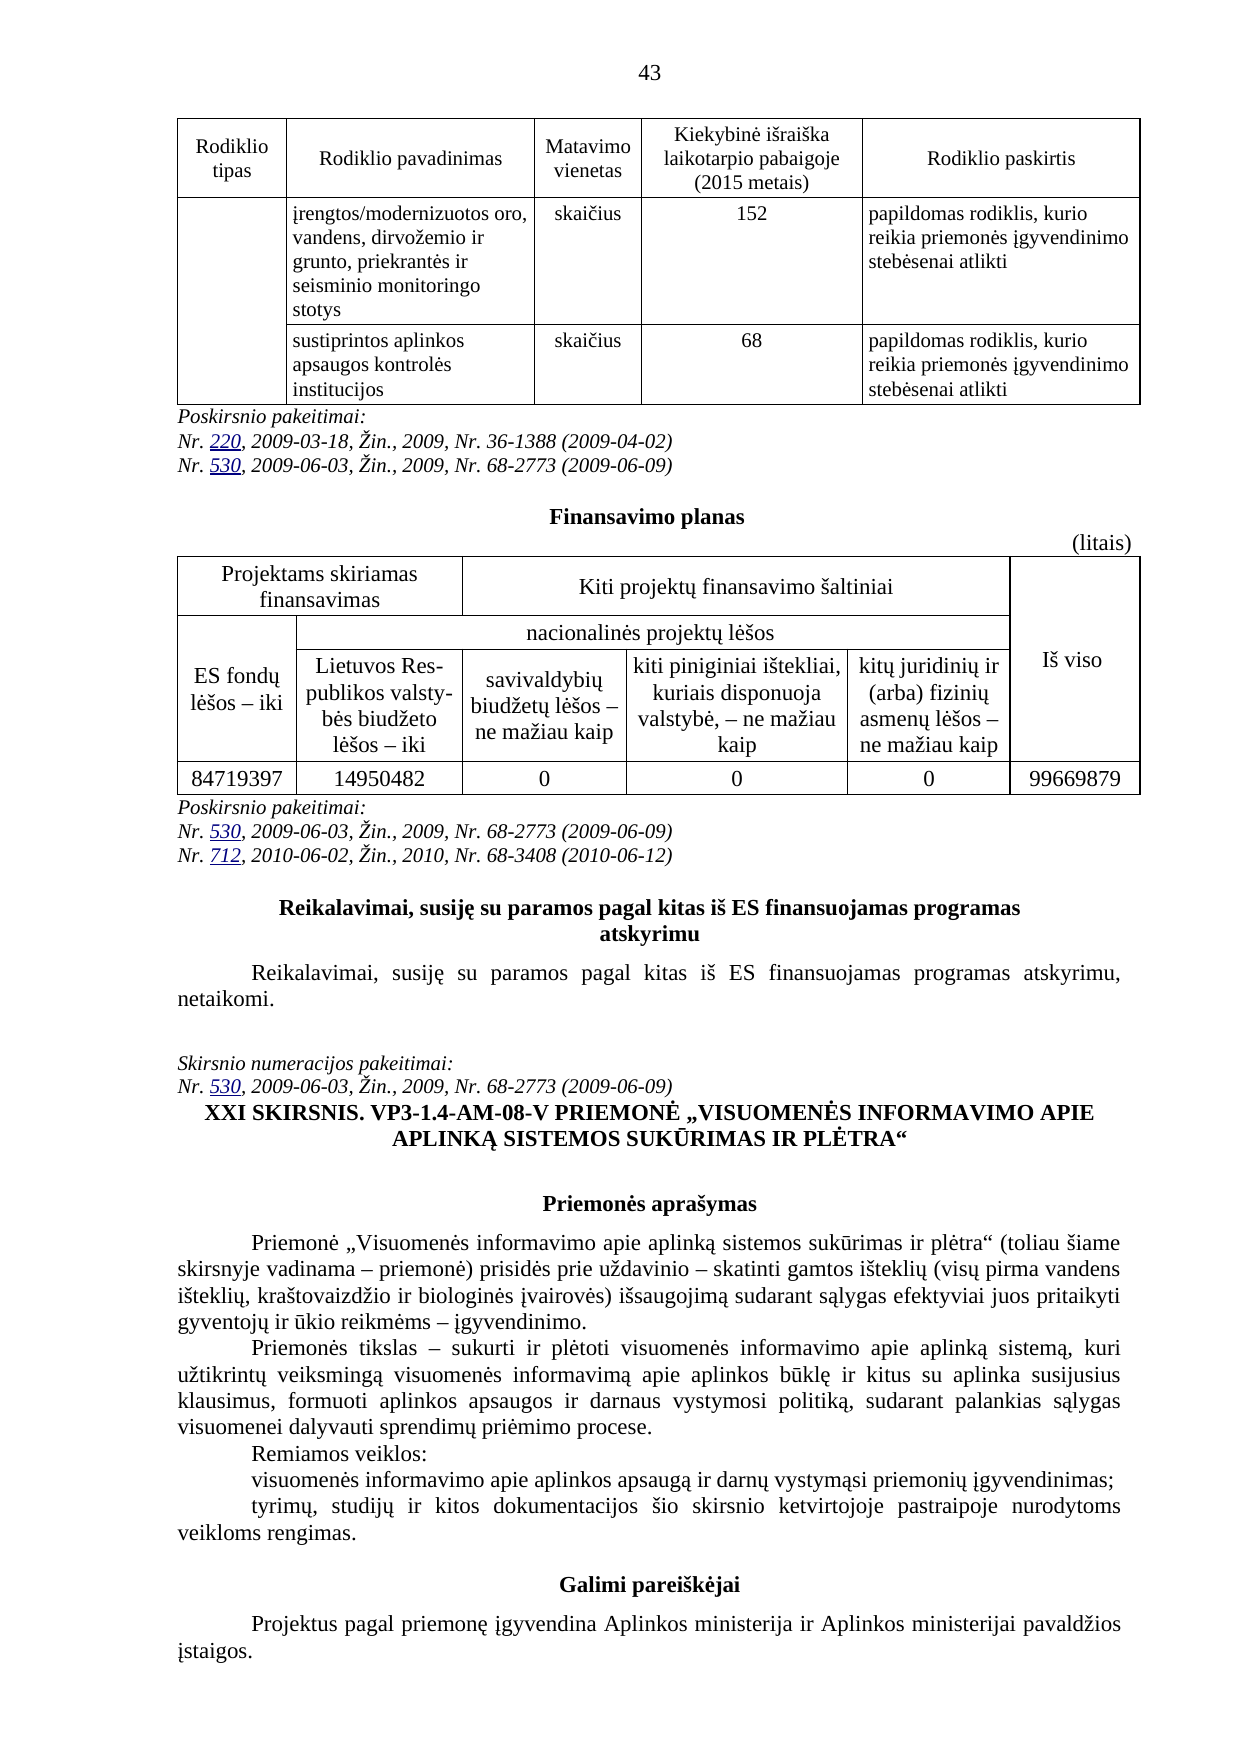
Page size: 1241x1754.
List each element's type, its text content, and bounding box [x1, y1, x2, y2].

text Nr. 530, 2009-06-03, Žin., 2009, Nr. 68-2773 (2009-06-09) [177, 819, 1122, 843]
text Priemonės aprašymas [177, 1190, 1122, 1216]
text Poskirsnio pakeitimai: [177, 795, 1122, 819]
table_header Rodiklio pavadinimas [287, 119, 534, 197]
table_cell kitų juridinių ir (arba) fizinių asmenų lėšos – ne mažiau kaip [848, 650, 1009, 761]
text XXI SKIRSNIS. VP3-1.4-AM-08-V PRIEMONĖ „VISUOMENĖS INFORMAVIMO APIE APLINKĄ SISTEMOS SUKŪRIMAS IR PLĖTRA“ [177, 1098, 1122, 1151]
table_cell savivaldybių biudžetų lėšos – ne mažiau kaip [463, 650, 626, 761]
text Reikalavimai, susiję su paramos pagal kitas iš ES finansuojamas programas atskyrimu, netaikomi. [177, 959, 1122, 1012]
table_header Matavimo vienetas [535, 119, 641, 197]
table_header Projektams skiriamas finansavimas [178, 557, 462, 615]
table_cell įrengtos/modernizuotos oro, vandens, dirvožemio ir grunto, priekrantės ir seisminio monitoringo stotys [287, 198, 534, 324]
text visuomenės informavimo apie aplinkos apsaugą ir darnų vystymąsi priemonių įgyvendinimas; [177, 1466, 1122, 1492]
table_cell 14950482 [297, 762, 462, 794]
table_header Rodiklio paskirtis [863, 119, 1139, 197]
table_cell kiti piniginiai ištekliai, kuriais disponuoja valstybė, – ne mažiau kaip [627, 650, 847, 761]
table_cell 152 [642, 198, 862, 324]
text (litais) [177, 529, 1132, 556]
table_cell [178, 198, 286, 403]
table_cell skaičius [535, 325, 641, 403]
text Projektus pagal priemonę įgyvendina Aplinkos ministerija ir Aplinkos ministerijai pavaldžios įstaigos. [177, 1610, 1122, 1663]
text Reikalavimai, susiję su paramos pagal kitas iš ES finansuojamas programas atskyrimu [177, 894, 1122, 946]
table_cell ES fondų lėšos – iki [178, 616, 296, 761]
table_cell 0 [848, 762, 1009, 794]
table_cell 84719397 [178, 762, 296, 794]
text Nr. 712, 2010-06-02, Žin., 2010, Nr. 68-3408 (2010-06-12) [177, 843, 1122, 867]
table_header Iš viso [1011, 557, 1139, 761]
text Galimi pareiškėjai [177, 1572, 1122, 1598]
text Skirsnio numeracijos pakeitimai: [177, 1050, 1122, 1074]
table_cell 68 [642, 325, 862, 403]
table_cell 99669879 [1011, 762, 1139, 794]
table_cell sustiprintos aplinkos apsaugos kontrolės institucijos [287, 325, 534, 403]
table_header Kiekybinė išraiška laikotarpio pabaigoje (2015 metais) [642, 119, 862, 197]
table_cell Lietuvos Res­publikos valsty­bės biudžeto lėšos – iki [297, 650, 462, 761]
text Nr. 220, 2009-03-18, Žin., 2009, Nr. 36-1388 (2009-04-02) [177, 428, 1122, 453]
text Remiamos veiklos: [177, 1440, 1122, 1466]
table_cell 0 [463, 762, 626, 794]
table_cell papildomas rodiklis, kurio reikia priemonės įgyvendi­nimo stebėsenai atlikti [863, 325, 1139, 403]
table_header Kiti projektų finansavimo šaltiniai [463, 557, 1009, 615]
table_cell 0 [627, 762, 847, 794]
text Nr. 530, 2009-06-03, Žin., 2009, Nr. 68-2773 (2009-06-09) [177, 453, 1122, 477]
text Priemonės tikslas – sukurti ir plėtoti visuomenės informavimo apie aplinką sistemą, kuri užtikrintų veiksmingą visuomenės informavimą apie aplinkos būklę ir kitus su aplinka susijusius klausimus, formuoti aplinkos apsaugos ir darnaus vystymosi politiką, sudarant palankias sąlygas visuomenei dalyvauti sprendimų priėmimo procese. [177, 1334, 1122, 1440]
text Poskirsnio pakeitimai: [177, 405, 1122, 428]
text Priemonė „Visuomenės informavimo apie aplinką sistemos sukūrimas ir plėtra“ (toliau šiame skirsnyje vadinama – priemonė) prisidės prie uždavinio – skatinti gamtos išteklių (visų pirma vandens išteklių, kraštovaizdžio ir biologinės įvairovės) išsaugojimą sudarant sąlygas efektyviai juos pritaikyti gyventojų ir ūkio reikmėms – įgyvendinimo. [177, 1229, 1122, 1334]
table_cell nacionalinės projektų lėšos [297, 616, 1009, 648]
table_cell skaičius [535, 198, 641, 324]
text tyrimų, studijų ir kitos dokumentacijos šio skirsnio ketvirtojoje pastraipoje nurodytoms veikloms rengimas. [177, 1492, 1122, 1545]
table_header Rodiklio tipas [178, 119, 286, 197]
table_cell papildomas rodiklis, kurio reikia priemonės įgyvendi­nimo stebėsenai atlikti [863, 198, 1139, 324]
text Finansavimo planas [177, 503, 1122, 529]
text Nr. 530, 2009-06-03, Žin., 2009, Nr. 68-2773 (2009-06-09) [177, 1074, 1122, 1098]
